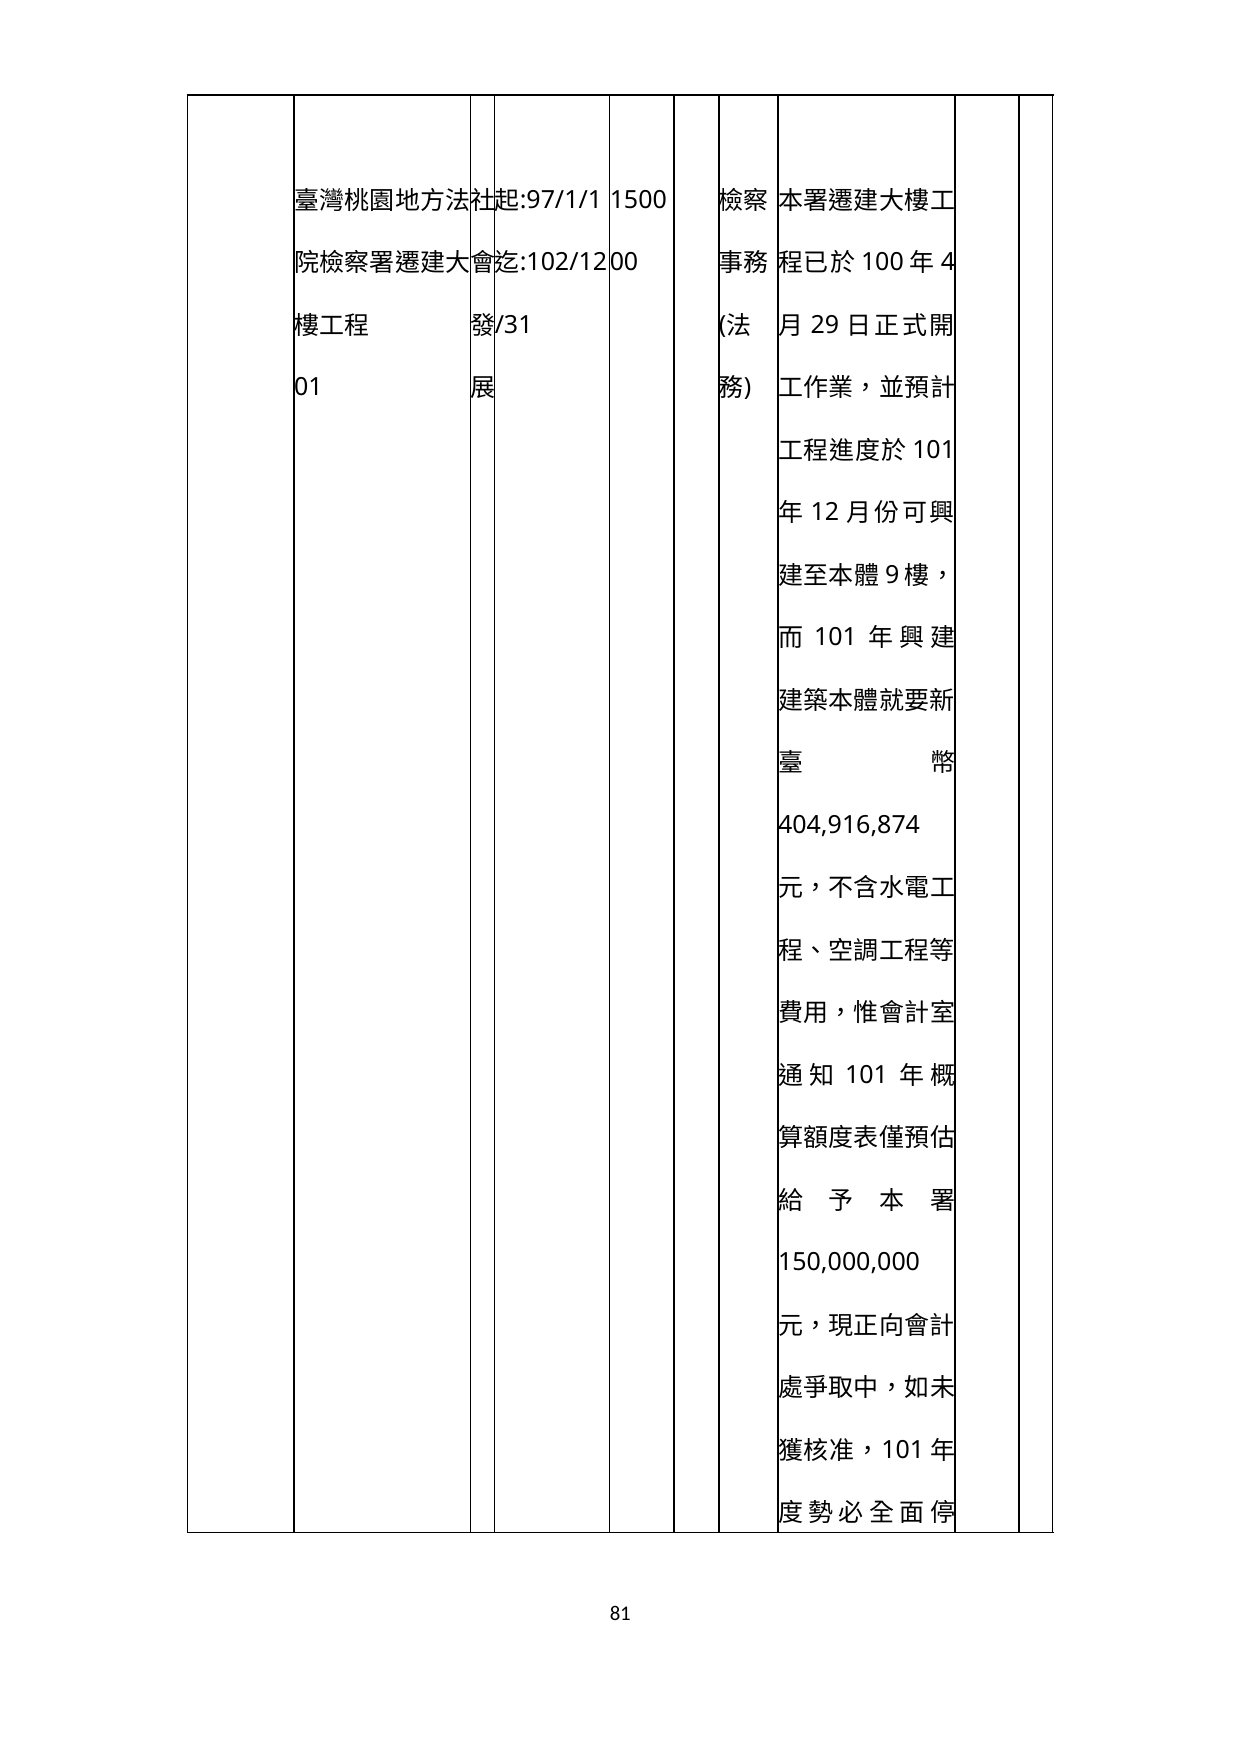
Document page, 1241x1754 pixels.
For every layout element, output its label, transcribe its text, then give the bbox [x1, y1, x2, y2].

table_cell 臺灣桃園地方法院檢察署遷建大樓工程 01 [295, 96, 470, 1532]
table_cell [188, 96, 293, 1532]
table_cell 檢察事務(法務) [720, 96, 777, 1532]
table_cell 社會發展 [471, 382, 494, 1532]
table_cell 起:97/1/1迄:102/12/31 [495, 96, 609, 1532]
table_cell 社會發展 [471, 96, 494, 256]
table_cell [675, 96, 718, 1532]
table_cell 150000 [610, 96, 673, 1532]
table_cell [1020, 96, 1052, 1532]
table_cell 本署遷建大樓工程已於100年4月29日正式開工作業，並預計工程進度於101年12月份可興建至本體9樓，而101年興建建築本體就要新臺幣404,916,874元，不含水電工程、空調工程等費用，惟會計室通知101年概算額度表僅預估給予本署150,000,000元，現正向會計處爭取中，如未獲核准，101年度勢必全面停 [779, 96, 954, 1532]
table_cell [956, 96, 1018, 1532]
table_cell 社會發展 [471, 257, 494, 396]
